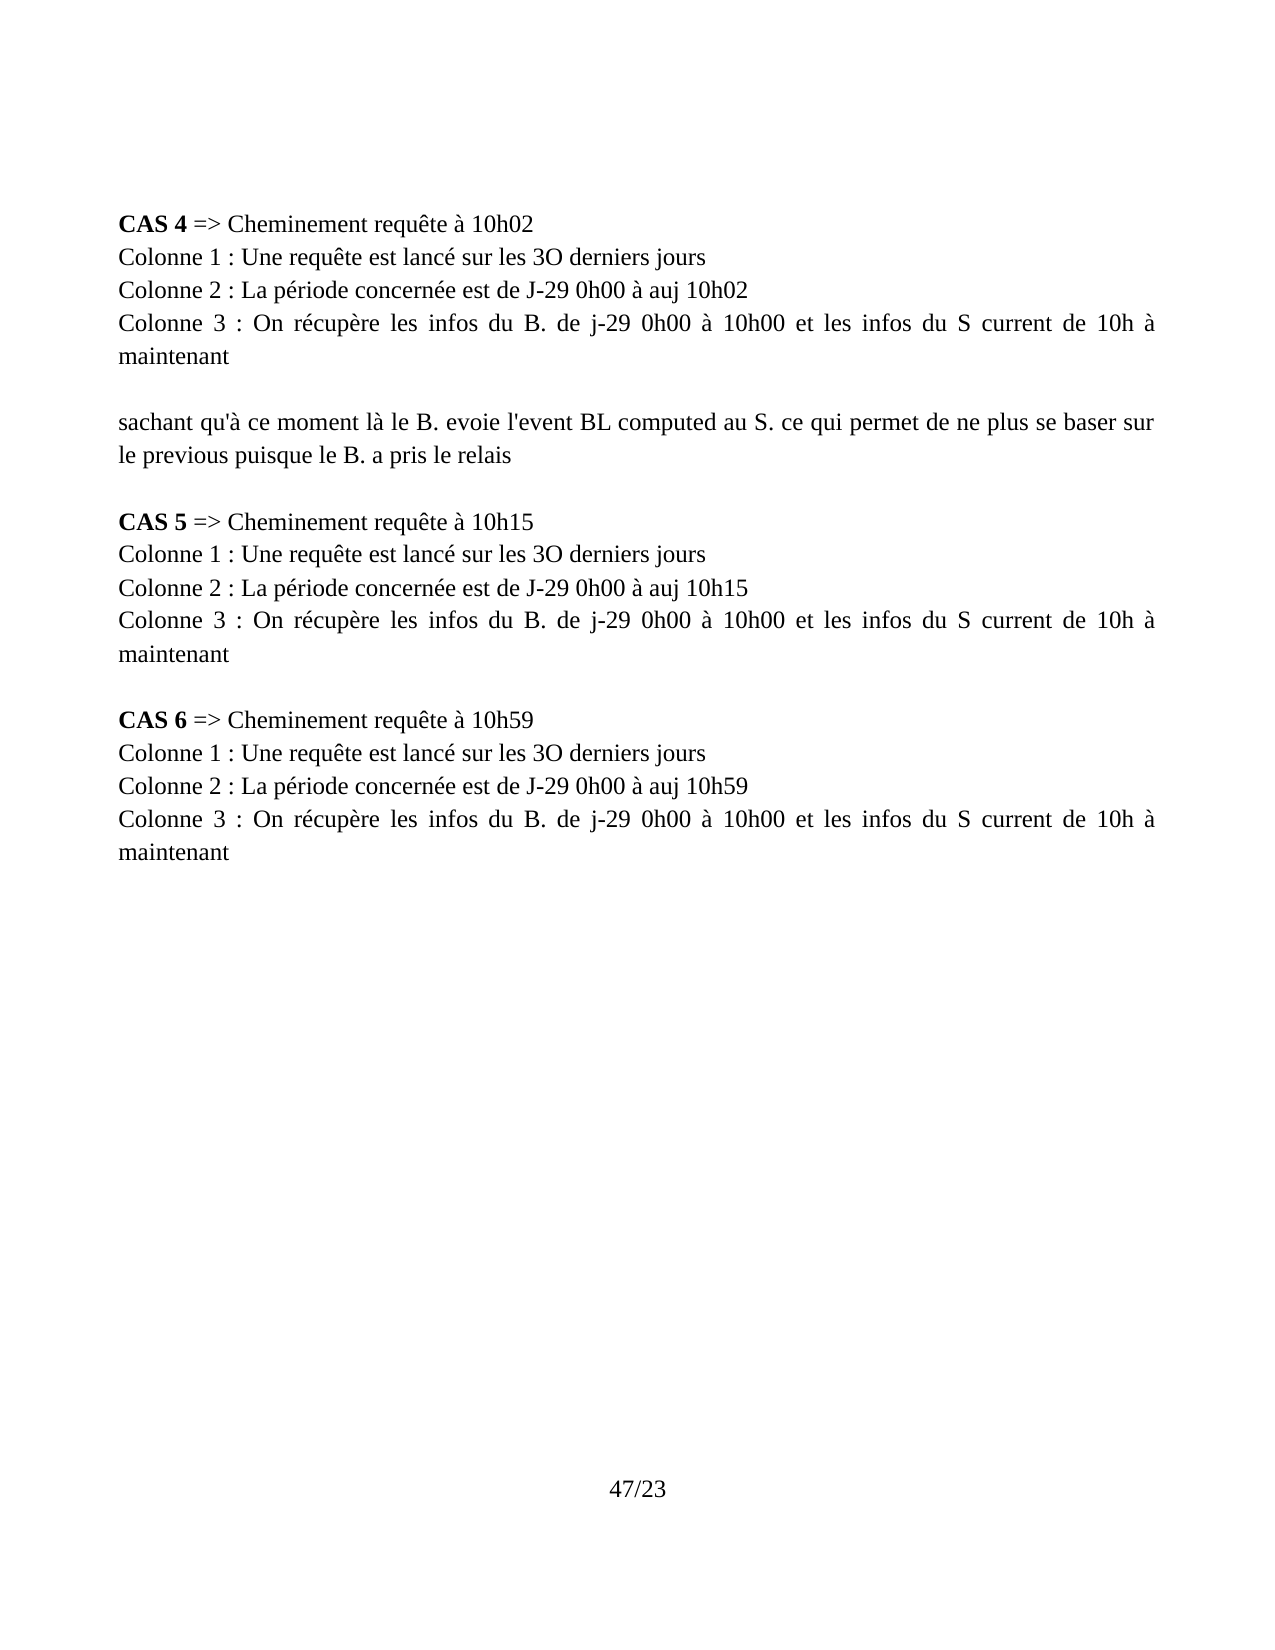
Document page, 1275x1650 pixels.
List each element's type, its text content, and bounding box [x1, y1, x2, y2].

text Colonne 3 : On récupère les infos du B. de j-29 0h00 à 10h00 et les infos du S current de 10h à maintenant [118, 804, 1157, 866]
text Colonne 3 : On récupère les infos du B. de j-29 0h00 à 10h00 et les infos du S current de 10h à maintenant [118, 606, 1157, 667]
text Colonne 3 : On récupère les infos du B. de j-29 0h00 à 10h00 et les infos du S current de 10h à maintenant [118, 308, 1157, 370]
text Colonne 2 : La période concernée est de J-29 0h00 à auj 10h15 [118, 573, 1157, 601]
text Colonne 1 : Une requête est lancé sur les 3O derniers jours [118, 242, 1157, 271]
text CAS 4 => Cheminement requête à 10h02 [118, 209, 1157, 238]
text Colonne 2 : La période concernée est de J-29 0h00 à auj 10h02 [118, 275, 1157, 304]
text CAS 5 => Cheminement requête à 10h15 [118, 507, 1157, 535]
text Colonne 1 : Une requête est lancé sur les 3O derniers jours [118, 539, 1157, 568]
text Colonne 2 : La période concernée est de J-29 0h00 à auj 10h59 [118, 771, 1157, 799]
text sachant qu'à ce moment là le B. evoie l'event BL computed au S. ce qui permet de ne plus se baser sur le previous puisque le B. a pris le relais [118, 407, 1157, 469]
text CAS 6 => Cheminement requête à 10h59 [118, 705, 1157, 733]
text Colonne 1 : Une requête est lancé sur les 3O derniers jours [118, 738, 1157, 766]
